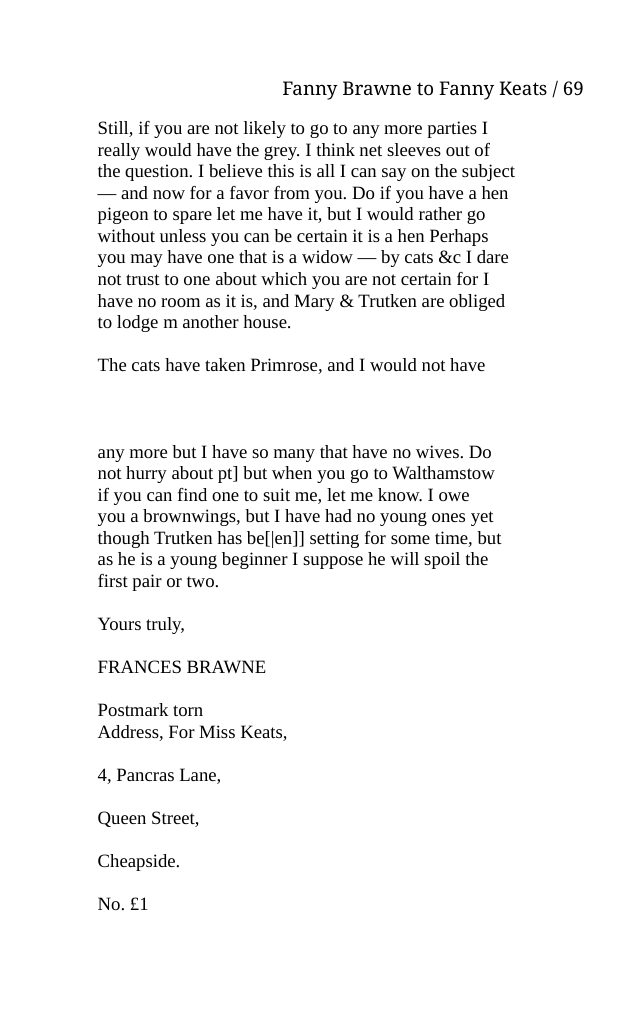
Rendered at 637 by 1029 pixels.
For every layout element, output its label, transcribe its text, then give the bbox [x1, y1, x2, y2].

text Address, For Miss Keats, [97, 721, 583, 742]
text 4, Pancras Lane, [97, 764, 583, 786]
text the question. I believe this is all I can say on the subject [97, 160, 583, 182]
text really would have the grey. I think net sleeves out of [97, 139, 583, 160]
text Cheapside. [97, 850, 583, 872]
text have no room as it is, and Mary & Trutken are obliged [97, 289, 583, 311]
text you a brownwings, but I have had no young ones yet [97, 505, 583, 527]
text Yours truly, [97, 613, 583, 634]
text Postmark torn [97, 699, 583, 721]
text though Trutken has be[|en]] setting for some time, but [97, 527, 583, 548]
text Queen Street, [97, 807, 583, 829]
text The cats have taken Primrose, and I would not have [97, 354, 583, 376]
text to lodge m another house. [97, 311, 583, 333]
text any more but I have so many that have no wives. Do [97, 441, 583, 462]
text No. £1 [97, 893, 583, 915]
text pigeon to spare let me have it, but I would rather go [97, 203, 583, 225]
text without unless you can be certain it is a hen Perhaps [97, 225, 583, 246]
text not hurry about pt] but when you go to Walthamstow [97, 462, 583, 484]
text first pair or two. [97, 570, 583, 591]
text Still, if you are not likely to go to any more parties I [97, 117, 583, 139]
text you may have one that is a widow — by cats &c I dare [97, 246, 583, 268]
text as he is a young beginner I suppose he will spoil the [97, 548, 583, 570]
text — and now for a favor from you. Do if you have a hen [97, 182, 583, 203]
text FRANCES BRAWNE [97, 656, 583, 678]
text if you can find one to suit me, let me know. I owe [97, 484, 583, 505]
text not trust to one about which you are not certain for I [97, 268, 583, 289]
